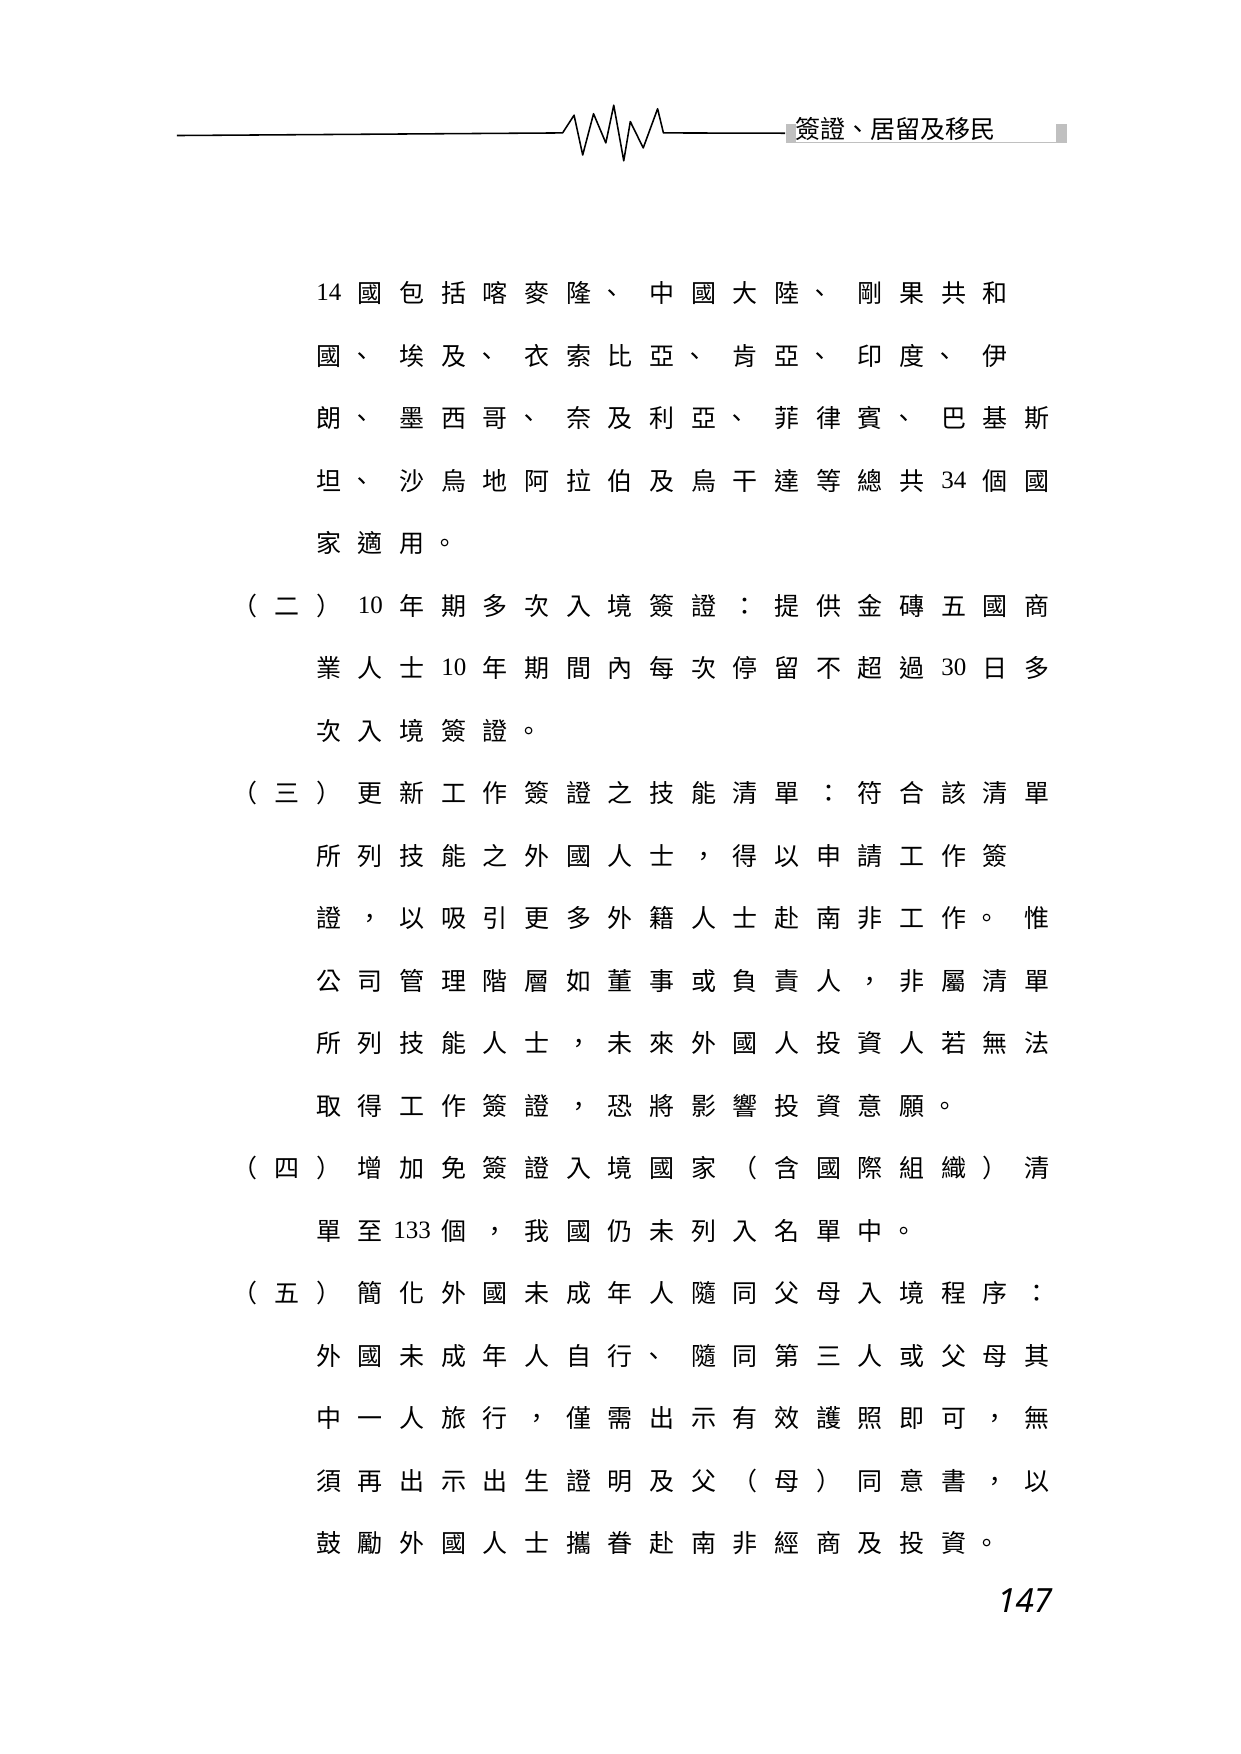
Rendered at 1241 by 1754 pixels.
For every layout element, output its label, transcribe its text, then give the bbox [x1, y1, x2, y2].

text （二）10年期多次入境簽證：提供金磚五國商業人士10年期間內每次停留不超過30日多次入境簽證。 [207, 563, 1058, 750]
text （四）增加免簽證入境國家（含國際組織）清單至133個，我國仍未列入名單中。 [207, 1125, 1058, 1250]
text （五）簡化外國未成年人隨同父母入境程序：外國未成年人自行、隨同第三人或父母其中一人旅行，僅需出示有效護照即可，無須再出示出生證明及父（母）同意書，以鼓勵外國人士攜眷赴南非經商及投資。 [207, 1250, 1058, 1563]
text （三）更新工作簽證之技能清單：符合該清單所列技能之外國人士，得以申請工作簽證，以吸引更多外籍人士赴南非工作。惟公司管理階層如董事或負責人，非屬清單所列技能人士，未來外國人投資人若無法取得工作簽證，恐將影響投資意願。 [207, 750, 1058, 1125]
text 14國包括喀麥隆、中國大陸、剛果共和國、埃及、衣索比亞、肯亞、印度、伊朗、墨西哥、奈及利亞、菲律賓、巴基斯坦、沙烏地阿拉伯及烏干達等總共34個國家適用。 [207, 250, 1058, 563]
